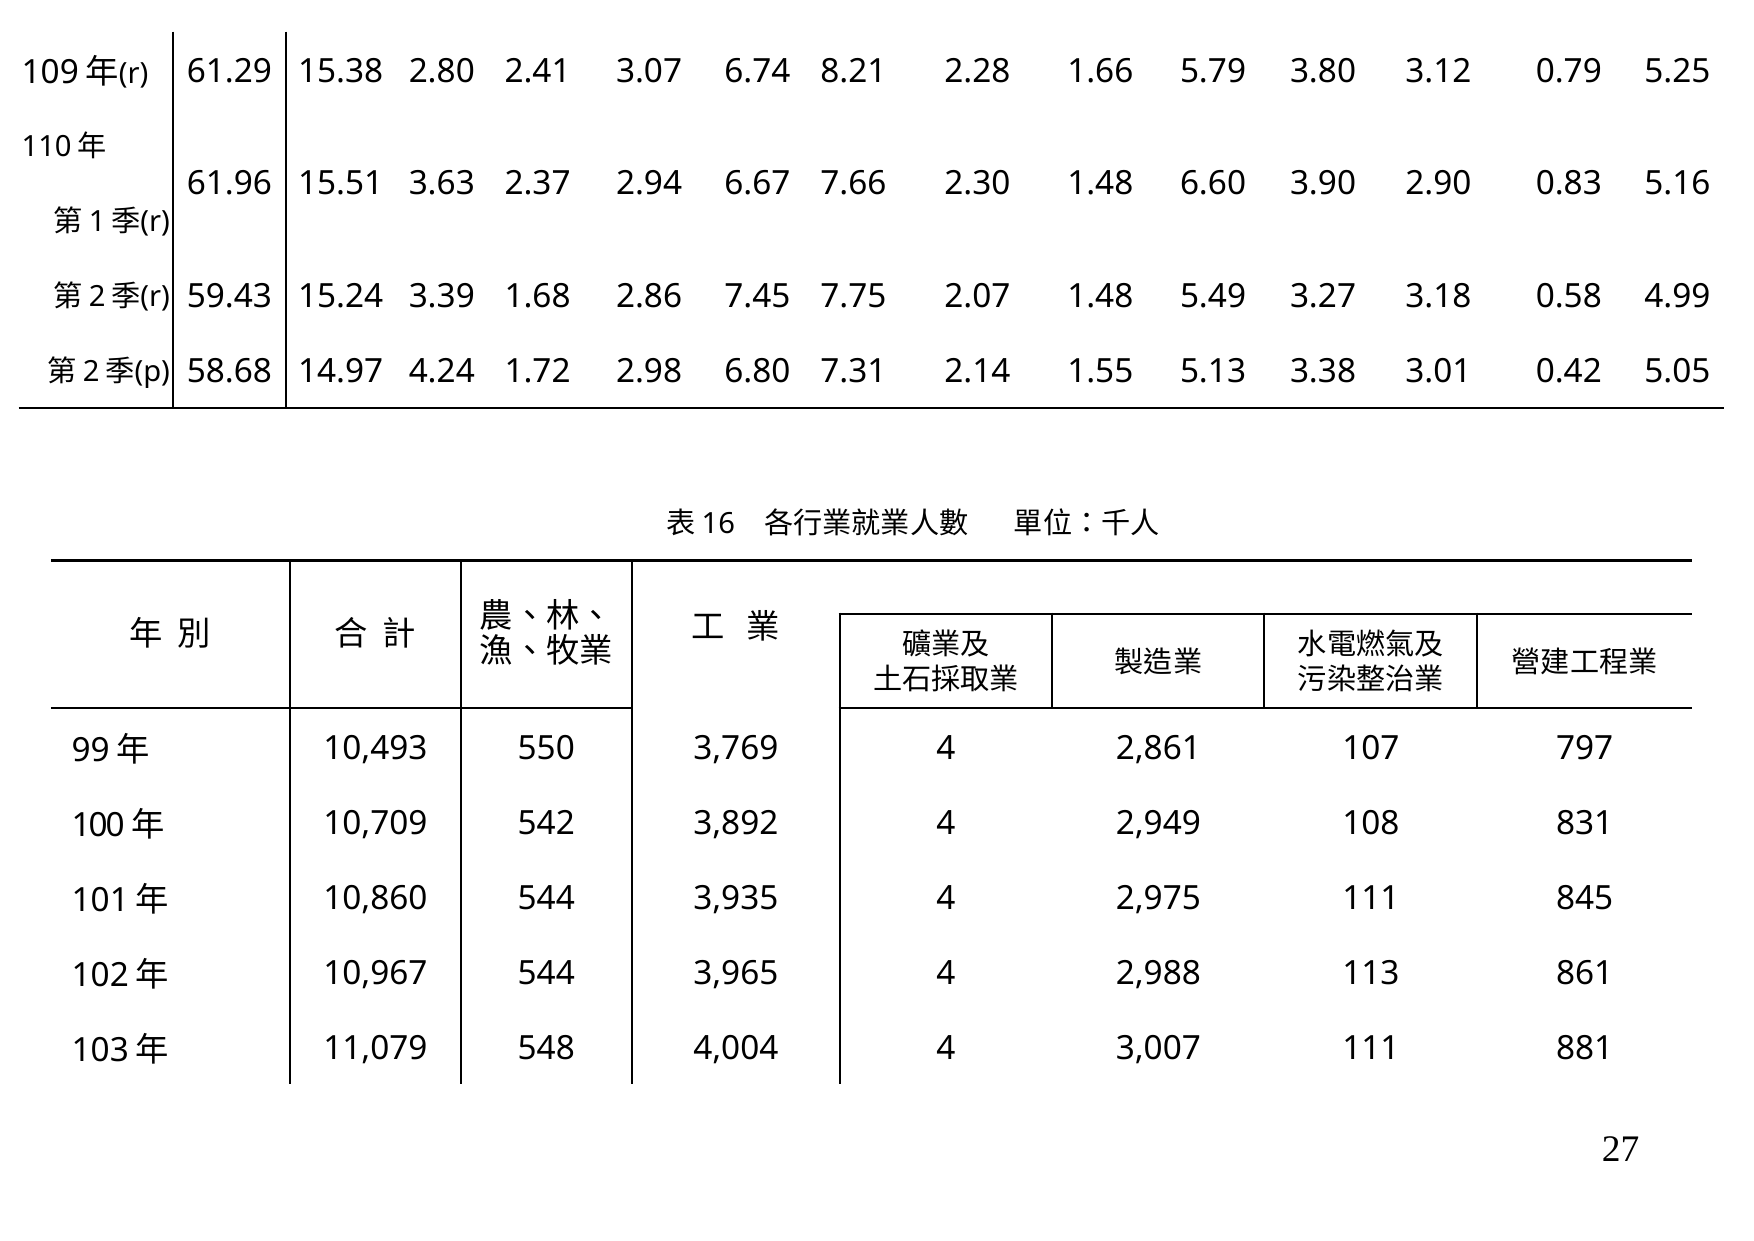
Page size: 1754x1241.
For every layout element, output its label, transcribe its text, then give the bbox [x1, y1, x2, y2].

table_cell 製造業 [1053, 615, 1263, 707]
table_cell 101年 [51, 859, 289, 934]
table_cell 第2季(r) [19, 257, 172, 332]
table_cell 5.13 [1149, 332, 1276, 407]
table_cell 3.63 [395, 107, 488, 257]
table_cell 107 [1264, 709, 1477, 784]
table_cell 2.98 [587, 332, 711, 407]
table_cell 544 [462, 859, 631, 934]
table_cell 10,493 [291, 709, 460, 784]
table_cell 58.68 [174, 332, 285, 407]
table_cell 3,935 [633, 859, 839, 934]
table_cell 7.45 [711, 257, 803, 332]
table_cell 2,861 [1052, 709, 1264, 784]
table_cell 15.38 [287, 32, 395, 107]
table_cell 59.43 [174, 257, 285, 332]
table_cell 3.07 [587, 32, 711, 107]
table_cell 10,860 [291, 859, 460, 934]
table_cell 4 [841, 1009, 1052, 1084]
table_header [840, 562, 1692, 612]
table_cell 礦業及 土石採取業 [841, 615, 1051, 707]
table_cell 2,975 [1052, 859, 1264, 934]
table_cell 2.94 [587, 107, 711, 257]
table_cell 1.66 [1051, 32, 1149, 107]
table_cell 2.30 [903, 107, 1051, 257]
table_cell 11,079 [291, 1009, 460, 1084]
table_cell 6.67 [711, 107, 803, 257]
table_header 合 計 [291, 562, 460, 707]
table_cell 水電燃氣及 污染整治業 [1265, 615, 1476, 707]
table_cell 3.39 [395, 257, 488, 332]
table_cell 1.55 [1051, 332, 1149, 407]
table_cell 544 [462, 934, 631, 1009]
table_cell 7.75 [803, 257, 903, 332]
table_cell 4 [841, 934, 1052, 1009]
table_cell 111 [1264, 859, 1477, 934]
table_cell 845 [1477, 859, 1692, 934]
table_cell 3.18 [1369, 257, 1507, 332]
table_cell 4 [841, 859, 1052, 934]
table_cell 5.49 [1149, 257, 1276, 332]
table_cell 881 [1477, 1009, 1692, 1084]
table_cell 102年 [51, 934, 289, 1009]
table_cell 108 [1264, 784, 1477, 859]
table_cell 1.68 [488, 257, 587, 332]
table_cell 861 [1477, 934, 1692, 1009]
table_cell 1.48 [1051, 107, 1149, 257]
table_cell 2,988 [1052, 934, 1264, 1009]
table_header 工 業 [633, 562, 839, 707]
table_header 農、林、 漁、牧業 [462, 562, 631, 707]
table_cell 103年 [51, 1009, 289, 1084]
table_cell 4.24 [395, 332, 488, 407]
table_cell 3,769 [633, 707, 839, 784]
table_cell 1.48 [1051, 257, 1149, 332]
table_cell 5.79 [1149, 32, 1276, 107]
table_cell 3,892 [633, 784, 839, 859]
table_cell 10,967 [291, 934, 460, 1009]
table_cell 0.42 [1507, 332, 1630, 407]
table_cell 4,004 [633, 1009, 839, 1084]
table_cell 3.80 [1276, 32, 1369, 107]
table_cell 109年(r) [19, 32, 172, 107]
table_header 年 別 [51, 562, 289, 707]
table_cell 113 [1264, 934, 1477, 1009]
table_cell 99年 [51, 709, 289, 784]
table_cell 14.97 [287, 332, 395, 407]
table_cell 4 [841, 709, 1052, 784]
table_cell 4.99 [1630, 257, 1724, 332]
table_cell 3.38 [1276, 332, 1369, 407]
table_cell 4 [841, 784, 1052, 859]
table_cell 2.90 [1369, 107, 1507, 257]
table_cell 7.31 [803, 332, 903, 407]
table_cell 營建工程業 [1478, 615, 1692, 707]
table_cell 8.21 [803, 32, 903, 107]
table_cell 2.07 [903, 257, 1051, 332]
table_cell 2.41 [488, 32, 587, 107]
table_cell 第2季(p) [19, 332, 172, 407]
table_cell 110年 第1季(r) [19, 107, 172, 257]
table_cell 61.29 [174, 32, 285, 107]
table_cell 6.74 [711, 32, 803, 107]
table_cell 1.72 [488, 332, 587, 407]
table_cell 2.14 [903, 332, 1051, 407]
table_cell 100年 [51, 784, 289, 859]
table_cell 0.83 [1507, 107, 1630, 257]
table_cell 61.96 [174, 107, 285, 257]
table_cell 15.51 [287, 107, 395, 257]
table_cell 3.01 [1369, 332, 1507, 407]
table_cell 0.79 [1507, 32, 1630, 107]
table_cell 5.25 [1630, 32, 1724, 107]
table_cell 2.37 [488, 107, 587, 257]
table_cell 6.60 [1149, 107, 1276, 257]
table_cell 2.28 [903, 32, 1051, 107]
table_cell 2.86 [587, 257, 711, 332]
table_cell 6.80 [711, 332, 803, 407]
table_cell 3,965 [633, 934, 839, 1009]
table_cell 7.66 [803, 107, 903, 257]
table_cell 10,709 [291, 784, 460, 859]
table_cell 797 [1477, 709, 1692, 784]
table_cell 15.24 [287, 257, 395, 332]
table_cell 111 [1264, 1009, 1477, 1084]
subtitle 表16 各行業就業人數 單位：千人 [103, 484, 1639, 559]
table_cell 3.90 [1276, 107, 1369, 257]
table_cell 3,007 [1052, 1009, 1264, 1084]
table_cell 542 [462, 784, 631, 859]
table_cell 0.58 [1507, 257, 1630, 332]
table_cell 2.80 [395, 32, 488, 107]
table_cell 548 [462, 1009, 631, 1084]
table_cell 3.27 [1276, 257, 1369, 332]
table_cell 5.05 [1630, 332, 1724, 407]
table_cell 831 [1477, 784, 1692, 859]
table_cell 3.12 [1369, 32, 1507, 107]
table_cell 5.16 [1630, 107, 1724, 257]
table_cell 2,949 [1052, 784, 1264, 859]
table_cell 550 [462, 709, 631, 784]
